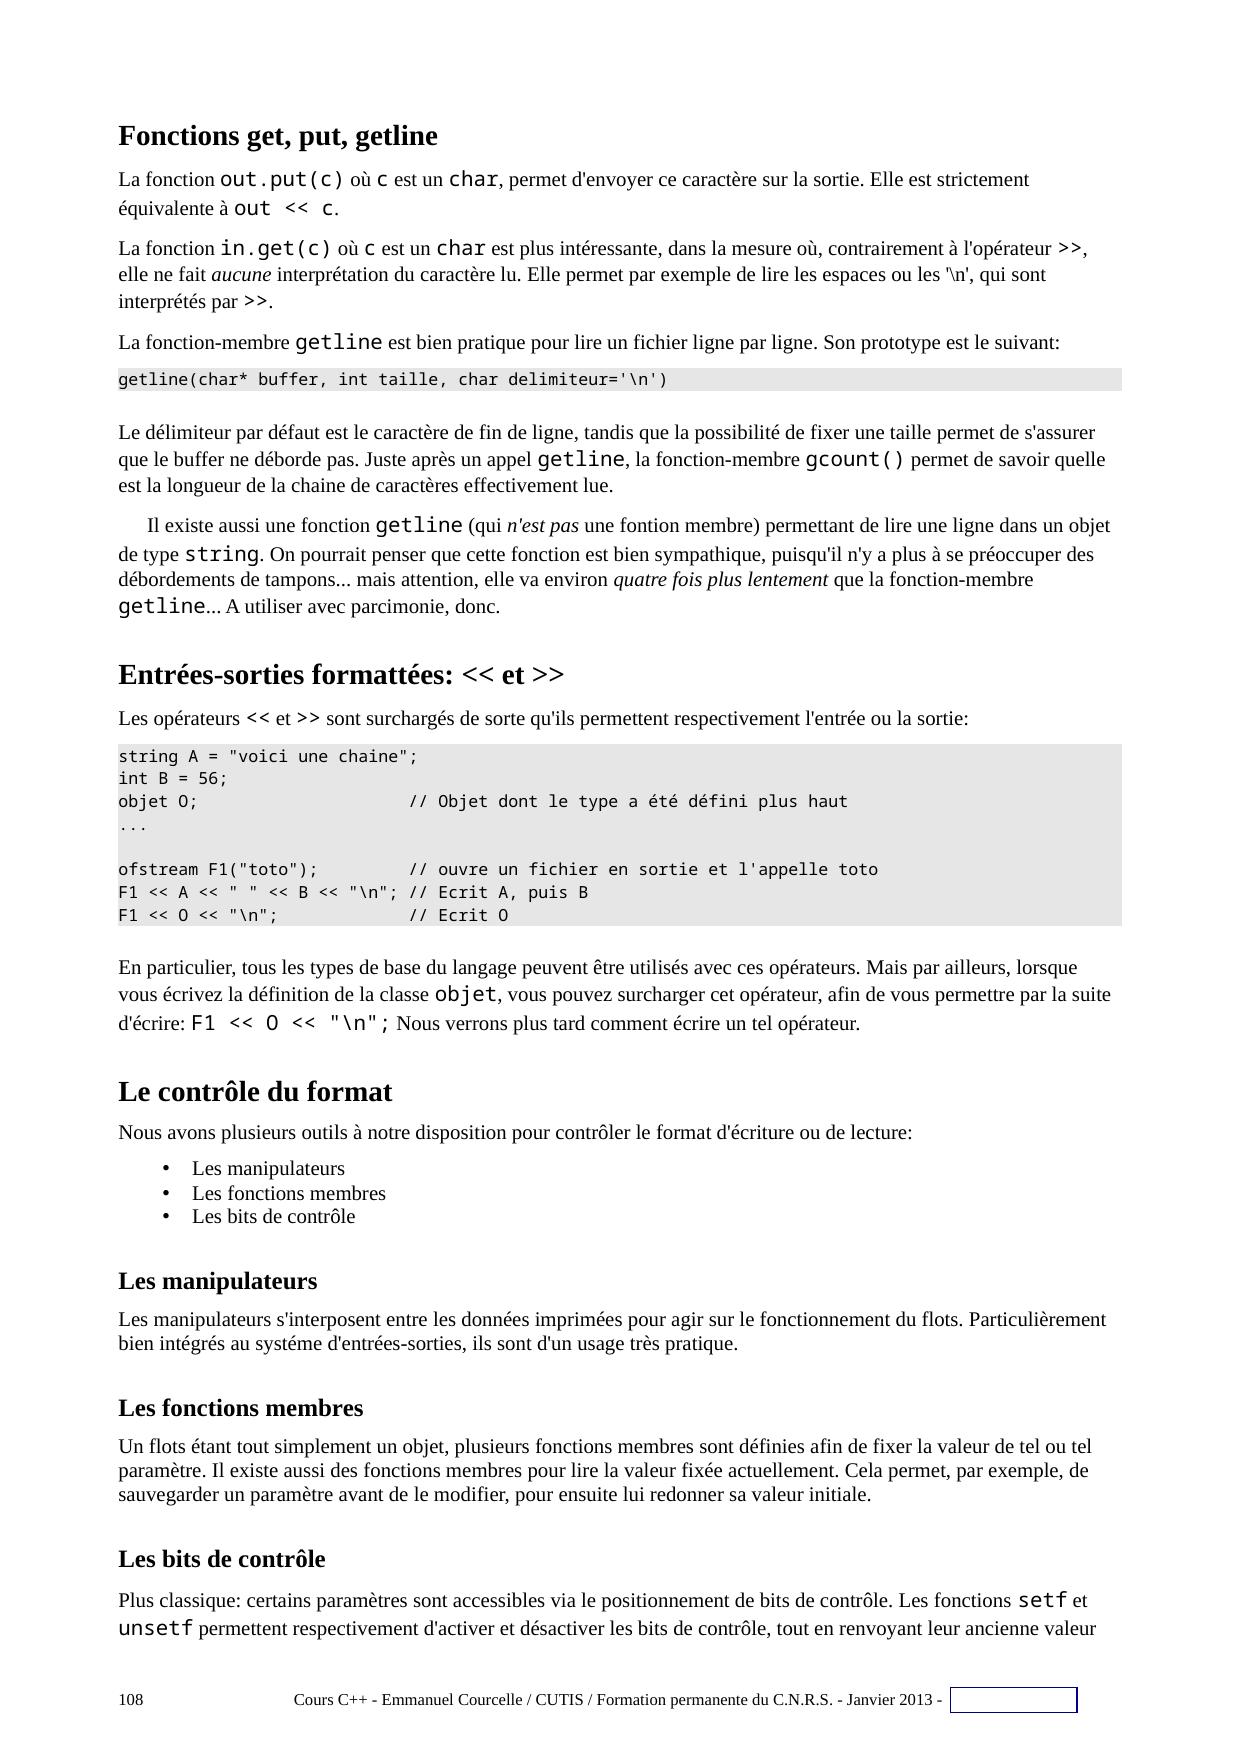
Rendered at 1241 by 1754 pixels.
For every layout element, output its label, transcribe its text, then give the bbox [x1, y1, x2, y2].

text Nous avons plusieurs outils à notre disposition pour contrôler le format d'écriture ou de lecture: [118, 1120, 1122, 1144]
text Un flots étant tout simplement un objet, plusieurs fonctions membres sont définies afin de fixer la valeur de tel ou tel paramètre. Il existe aussi des fonctions membres pour lire la valeur fixée actuellement. Cela permet, par exemple, de sauvegarder un paramètre avant de le modifier, pour ensuite lui redonner sa valeur initiale. [118, 1434, 1122, 1506]
text Plus classique: certains paramètres sont accessibles via le positionnement de bits de contrôle. Les fonctions setf et unsetf permettent respectivement d'activer et désactiver les bits de contrôle, tout en renvoyant leur ancienne valeur [118, 1585, 1122, 1642]
subtitle Les fonctions membres [118, 1393, 1122, 1422]
text Le délimiteur par défaut est le caractère de fin de ligne, tandis que la possibilité de fixer une taille permet de s'assurer que le buffer ne déborde pas. Juste après un appel getline, la fonction-membre gcount() permet de savoir quelle est la longueur de la chaine de caractères effectivement lue. [118, 420, 1122, 497]
text La fonction in.get(c) où c est un char est plus intéressante, dans la mesure où, contrairement à l'opérateur >>, elle ne fait aucune interprétation du caractère lu. Elle permet par exemple de lire les espaces ou les '\n', qui sont interprétés par >>. [118, 233, 1122, 314]
text F1 << A << " " << B << "\n"; // Ecrit A, puis B [118, 880, 1122, 903]
text ofstream F1("toto"); // ouvre un fichier en sortie et l'appelle toto [118, 858, 1122, 880]
subtitle Les bits de contrôle [118, 1544, 1122, 1573]
text getline(char* buffer, int taille, char delimiteur='\n') [118, 368, 1122, 391]
subtitle Le contrôle du format [118, 1074, 1122, 1107]
list Les bits de contrôle [162, 1204, 1122, 1228]
text Les opérateurs << et >> sont surchargés de sorte qu'ils permettent respectivement l'entrée ou la sortie: [118, 703, 1122, 732]
subtitle Fonctions get, put, getline [118, 118, 1122, 152]
text En particulier, tous les types de base du langage peuvent être utilisés avec ces opérateurs. Mais par ailleurs, lorsque vous écrivez la définition de la classe objet, vous pouvez surcharger cet opérateur, afin de vous permettre par la suite d'écrire: F1 << O << "\n"; Nous verrons plus tard comment écrire un tel opérateur. [118, 955, 1122, 1036]
text int B = 56; [118, 767, 1122, 789]
list Les manipulateurs [162, 1156, 1122, 1180]
text F1 << O << "\n"; // Ecrit O [118, 903, 1122, 926]
text Il existe aussi une fonction getline (qui n'est pas une fontion membre) permettant de lire une ligne dans un objet de type string. On pourrait penser que cette fonction est bien sympathique, puisqu'il n'y a plus à se préoccuper des débordements de tampons... mais attention, elle va environ quatre fois plus lentement que la fonction-membre getline... A utiliser avec parcimonie, donc. [118, 509, 1122, 620]
text ... [118, 812, 1122, 835]
subtitle Entrées-sorties formattées: << et >> [118, 657, 1122, 691]
list Les fonctions membres [162, 1180, 1122, 1204]
text La fonction out.put(c) où c est un char, permet d'envoyer ce caractère sur la sortie. Elle est strictement équivalente à out << c. [118, 164, 1122, 221]
text Les manipulateurs s'interposent entre les données imprimées pour agir sur le fonctionnement du flots. Particulièrement bien intégrés au systéme d'entrées-sorties, ils sont d'un usage très pratique. [118, 1307, 1122, 1355]
subtitle Les manipulateurs [118, 1266, 1122, 1295]
text string A = "voici une chaine"; [118, 744, 1122, 767]
text objet O; // Objet dont le type a été défini plus haut [118, 789, 1122, 812]
text La fonction-membre getline est bien pratique pour lire un fichier ligne par ligne. Son prototype est le suivant: [118, 327, 1122, 355]
